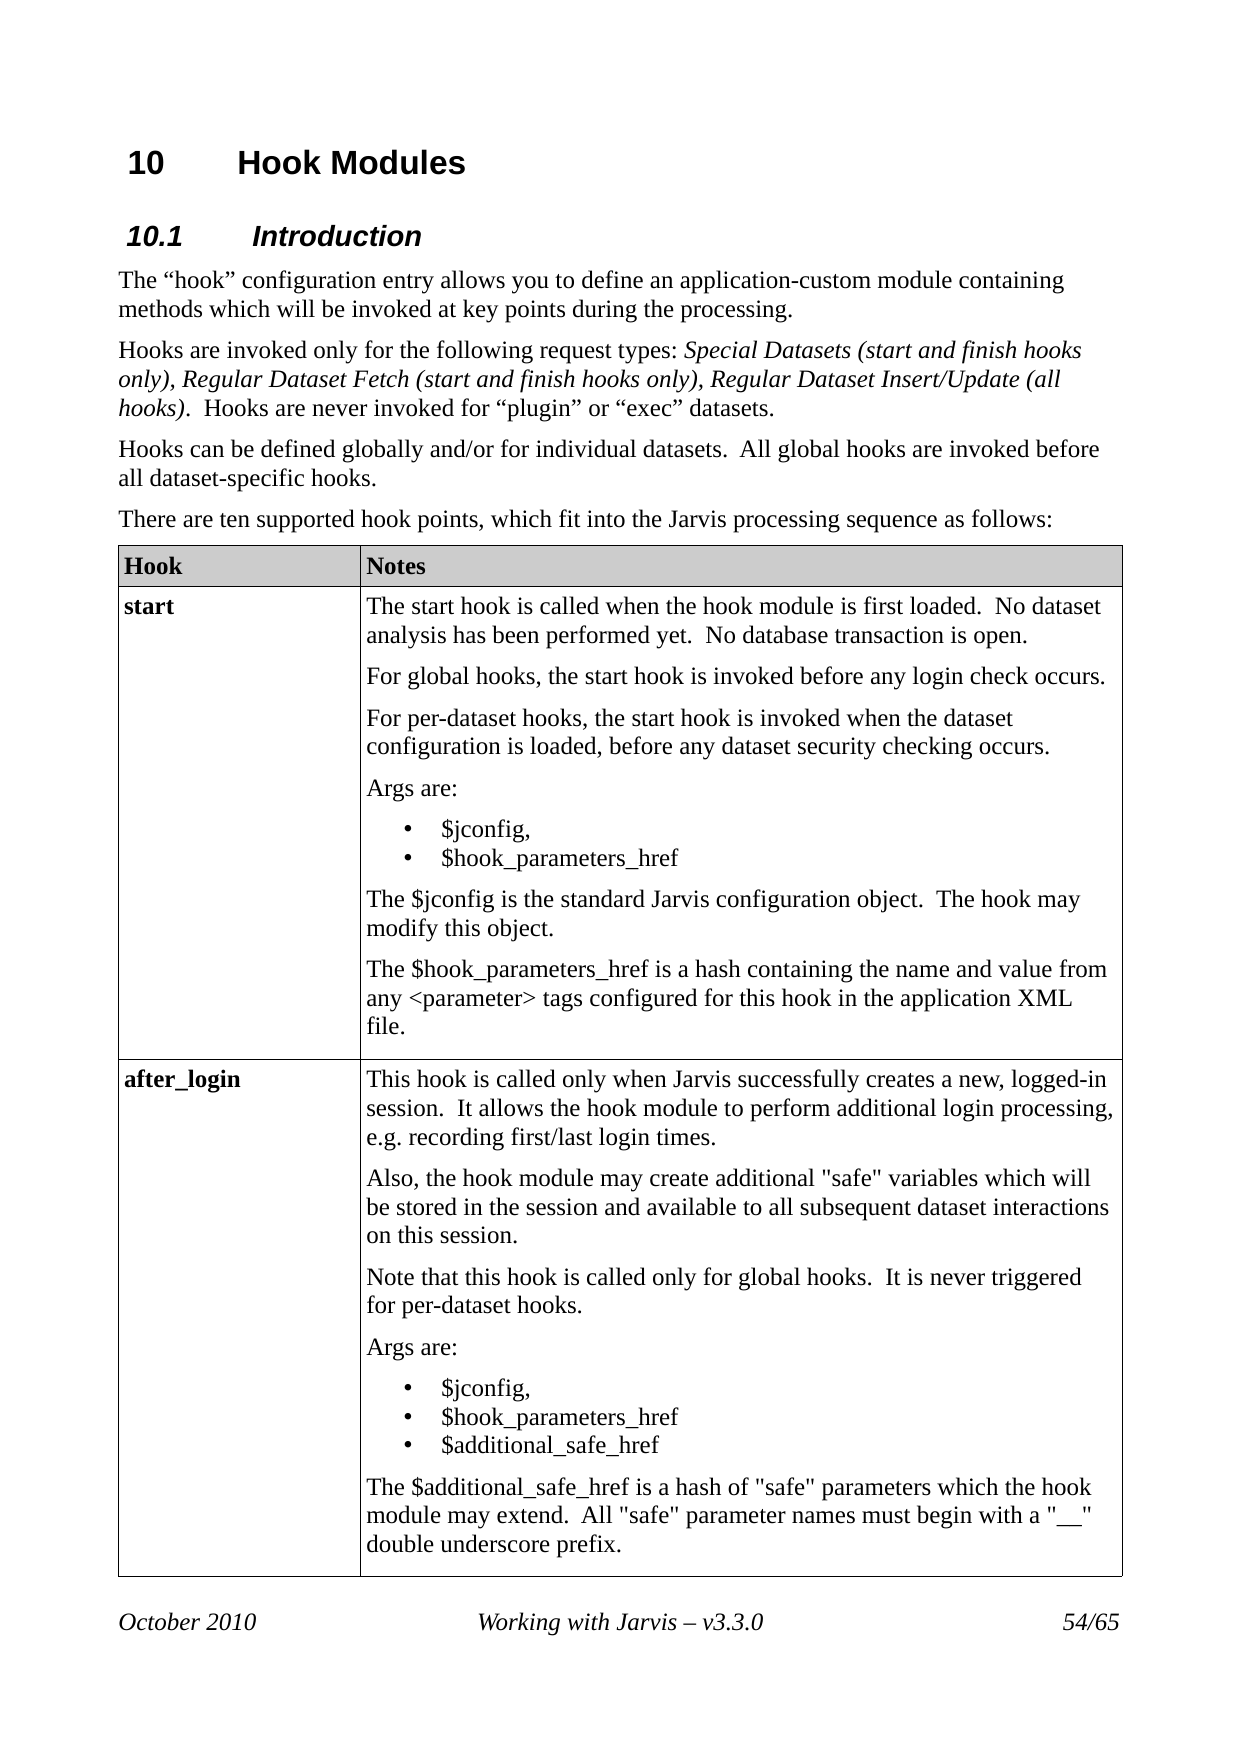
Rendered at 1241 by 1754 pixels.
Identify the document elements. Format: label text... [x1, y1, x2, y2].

table_header Hook [119, 546, 360, 586]
text The “hook” configuration entry allows you to define an application-custom module containing methods which will be invoked at key points during the processing. [118, 265, 1122, 323]
text Hooks are invoked only for the following request types: Special Datasets (start and finish hooks only), Regular Dataset Fetch (start and finish hooks only), Regular Dataset Insert/Update (all hooks). Hooks are never invoked for “plugin” or “exec” datasets. [118, 335, 1122, 422]
text Hooks can be defined globally and/or for individual datasets. All global hooks are invoked before all dataset-specific hooks. [118, 434, 1122, 492]
table_cell start [119, 587, 360, 1058]
text There are ten supported hook points, which fit into the Jarvis processing sequence as follows: [118, 504, 1122, 533]
table_header Notes [361, 546, 1122, 586]
subtitle Introduction [118, 219, 1122, 253]
table_cell This hook is called only when Jarvis successfully creates a new, logged-in session. It allows the hook module to perform additional login processing, e.g. recording first/last login times. Also, the hook module may create additional "safe" variables which will be stored in the session and available to all subsequent dataset interactions on this session. Note that this hook is called only for global hooks. It is never triggered for per-dataset hooks. Args are: $jconfig, $hook_parameters_href $additional_safe_href The $additional_safe_href is a hash of "safe" parameters which the hook module may extend. All "safe" parameter names must begin with a "__" double underscore prefix. [361, 1060, 1122, 1576]
table_cell after_login [119, 1060, 360, 1576]
table_cell The start hook is called when the hook module is first loaded. No dataset analysis has been performed yet. No database transaction is open. For global hooks, the start hook is invoked before any login check occurs. For per-dataset hooks, the start hook is invoked when the dataset configuration is loaded, before any dataset security checking occurs. Args are: $jconfig, $hook_parameters_href The $jconfig is the standard Jarvis configuration object. The hook may modify this object. The $hook_parameters_href is a hash containing the name and value from any <parameter> tags configured for this hook in the application XML file. [361, 587, 1122, 1058]
subtitle Hook Modules [118, 143, 1122, 182]
